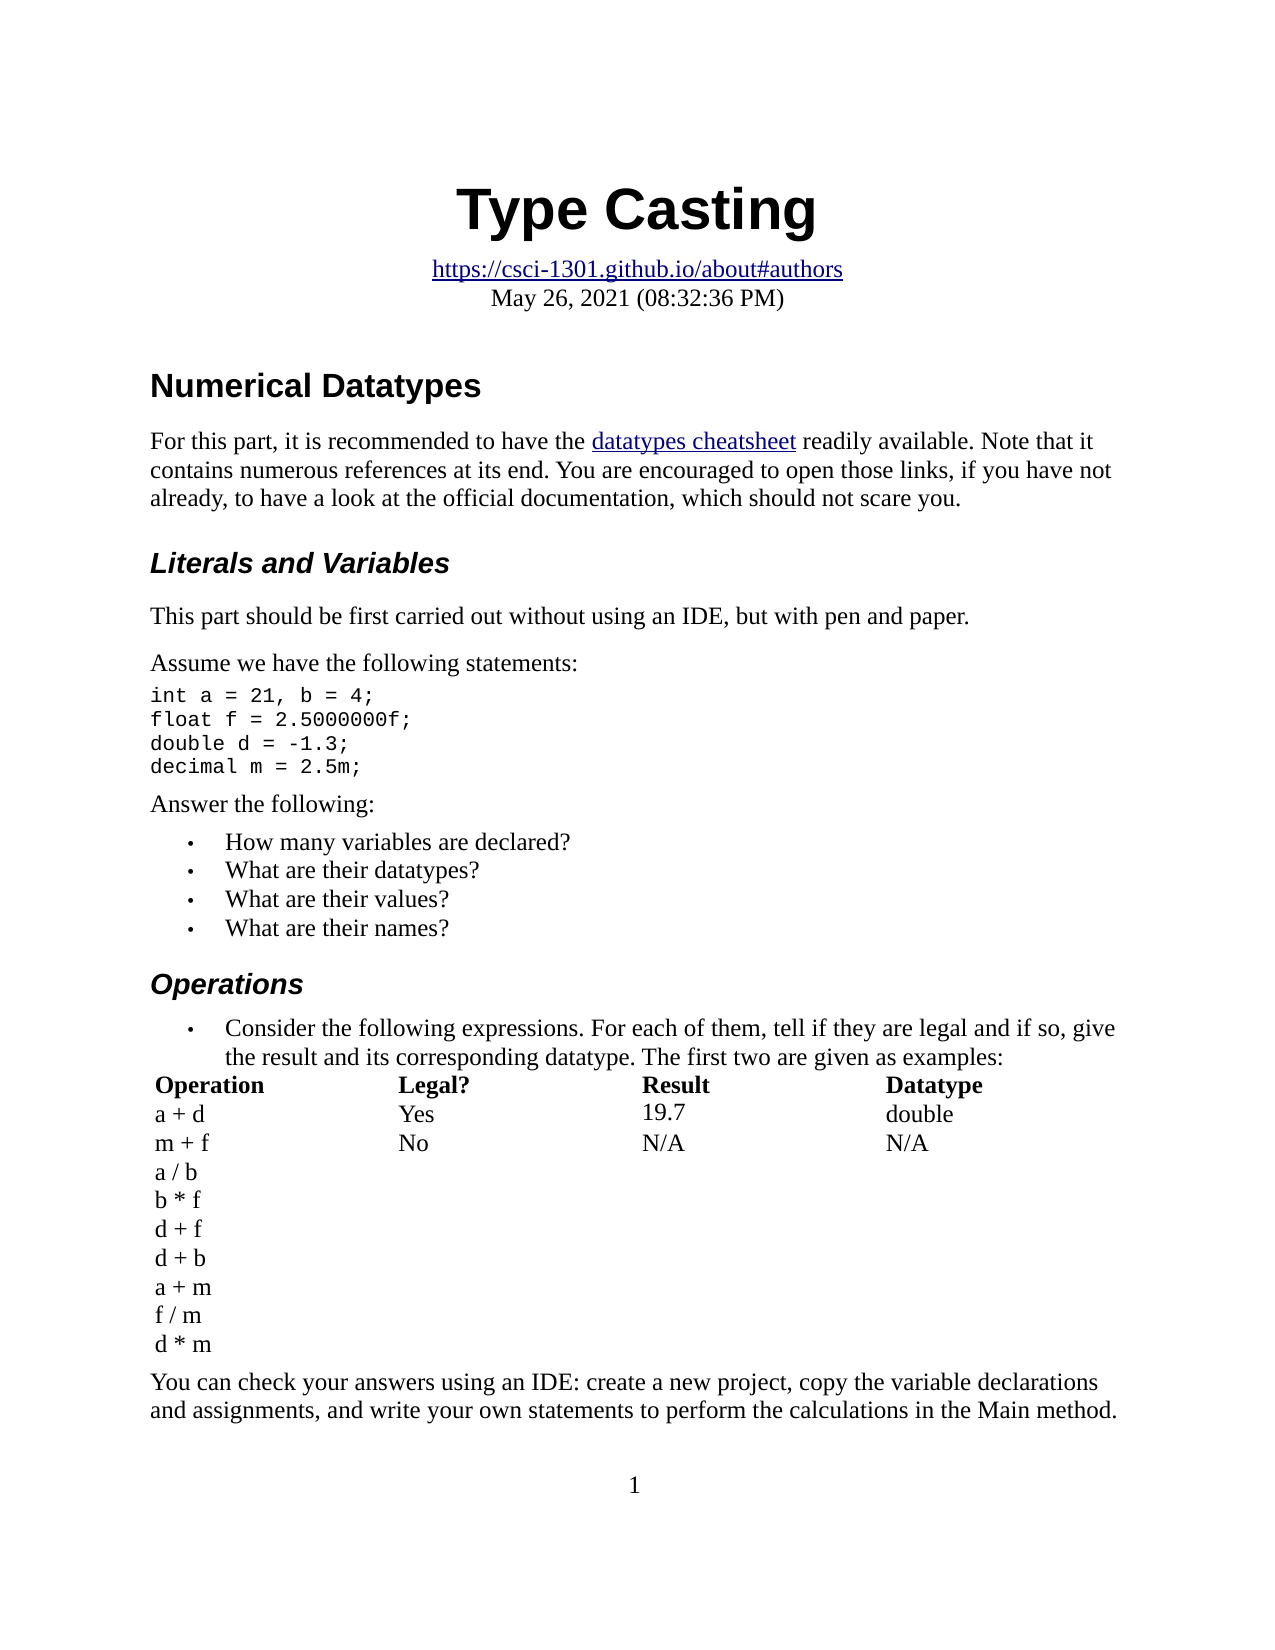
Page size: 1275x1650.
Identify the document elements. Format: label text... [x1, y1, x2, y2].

table_cell f / m [150, 1300, 394, 1329]
table_cell [881, 1243, 1125, 1272]
table_cell [881, 1272, 1125, 1300]
table_cell [638, 1243, 881, 1272]
table_cell [638, 1185, 881, 1214]
table_cell a + d [150, 1099, 394, 1128]
list What are their names? [187, 913, 1125, 942]
table_cell d + f [150, 1214, 394, 1243]
text Answer the following: [150, 789, 1125, 818]
table_cell a + m [150, 1272, 394, 1300]
table_cell [394, 1185, 637, 1214]
table_cell [394, 1243, 637, 1272]
text For this part, it is recommended to have the datatypes cheatsheet readily available. Note that it contains numerous references at its end. You are encouraged to open those links, if you have not already, to have a look at the official documentation, which should not scare you. [150, 426, 1125, 512]
table_cell double [881, 1099, 1125, 1128]
table_cell [881, 1157, 1125, 1185]
table_cell [394, 1300, 637, 1329]
subtitle Numerical Datatypes [150, 366, 1125, 404]
text Assume we have the following statements: [150, 648, 1125, 677]
table_cell [881, 1329, 1125, 1358]
table_cell [394, 1272, 637, 1300]
text https://csci-1301.github.io/about#authors [150, 254, 1125, 283]
table_cell [394, 1329, 637, 1358]
table_cell [638, 1099, 881, 1128]
table_header Datatype [881, 1070, 1125, 1099]
table_cell [638, 1214, 881, 1243]
table_cell b * f [150, 1185, 394, 1214]
text float f = 2.5000000f; [150, 709, 1125, 733]
table_cell d + b [150, 1243, 394, 1272]
list Consider the following expressions. For each of them, tell if they are legal and if so, give the result and its corresponding datatype. The first two are given as examples: [187, 1013, 1125, 1070]
table_cell a / b [150, 1157, 394, 1185]
table_cell [638, 1329, 881, 1358]
table_cell [638, 1157, 881, 1185]
table_cell [881, 1300, 1125, 1329]
text decimal m = 2.5m; [150, 756, 1125, 780]
list What are their values? [187, 884, 1125, 913]
text This part should be first carried out without using an IDE, but with pen and paper. [150, 601, 1125, 630]
text int a = 21, b = 4; [150, 686, 1125, 709]
table_cell [881, 1214, 1125, 1243]
list How many variables are declared? [187, 827, 1125, 856]
text May 26, 2021 (08:32:36 PM) [150, 283, 1125, 312]
table_header Result [638, 1070, 881, 1099]
table_cell [638, 1300, 881, 1329]
table_cell [881, 1185, 1125, 1214]
table_cell Yes [394, 1099, 637, 1128]
table_cell [394, 1157, 637, 1185]
text You can check your answers using an IDE: create a new project, copy the variable declarations and assignments, and write your own statements to perform the calculations in the Main method. [150, 1367, 1125, 1424]
table_cell N/A [881, 1128, 1125, 1157]
table_cell No [394, 1128, 637, 1157]
subtitle Literals and Variables [150, 546, 1125, 580]
table_header Legal? [394, 1070, 637, 1099]
text double d = -1.3; [150, 733, 1125, 756]
table_cell d * m [150, 1329, 394, 1358]
table_cell N/A [638, 1128, 881, 1157]
table_cell m + f [150, 1128, 394, 1157]
table_cell [394, 1214, 637, 1243]
title Type Casting [150, 175, 1125, 242]
subtitle Operations [150, 967, 1125, 1000]
table_header Operation [150, 1070, 394, 1099]
table_cell [638, 1272, 881, 1300]
list What are their datatypes? [187, 856, 1125, 884]
